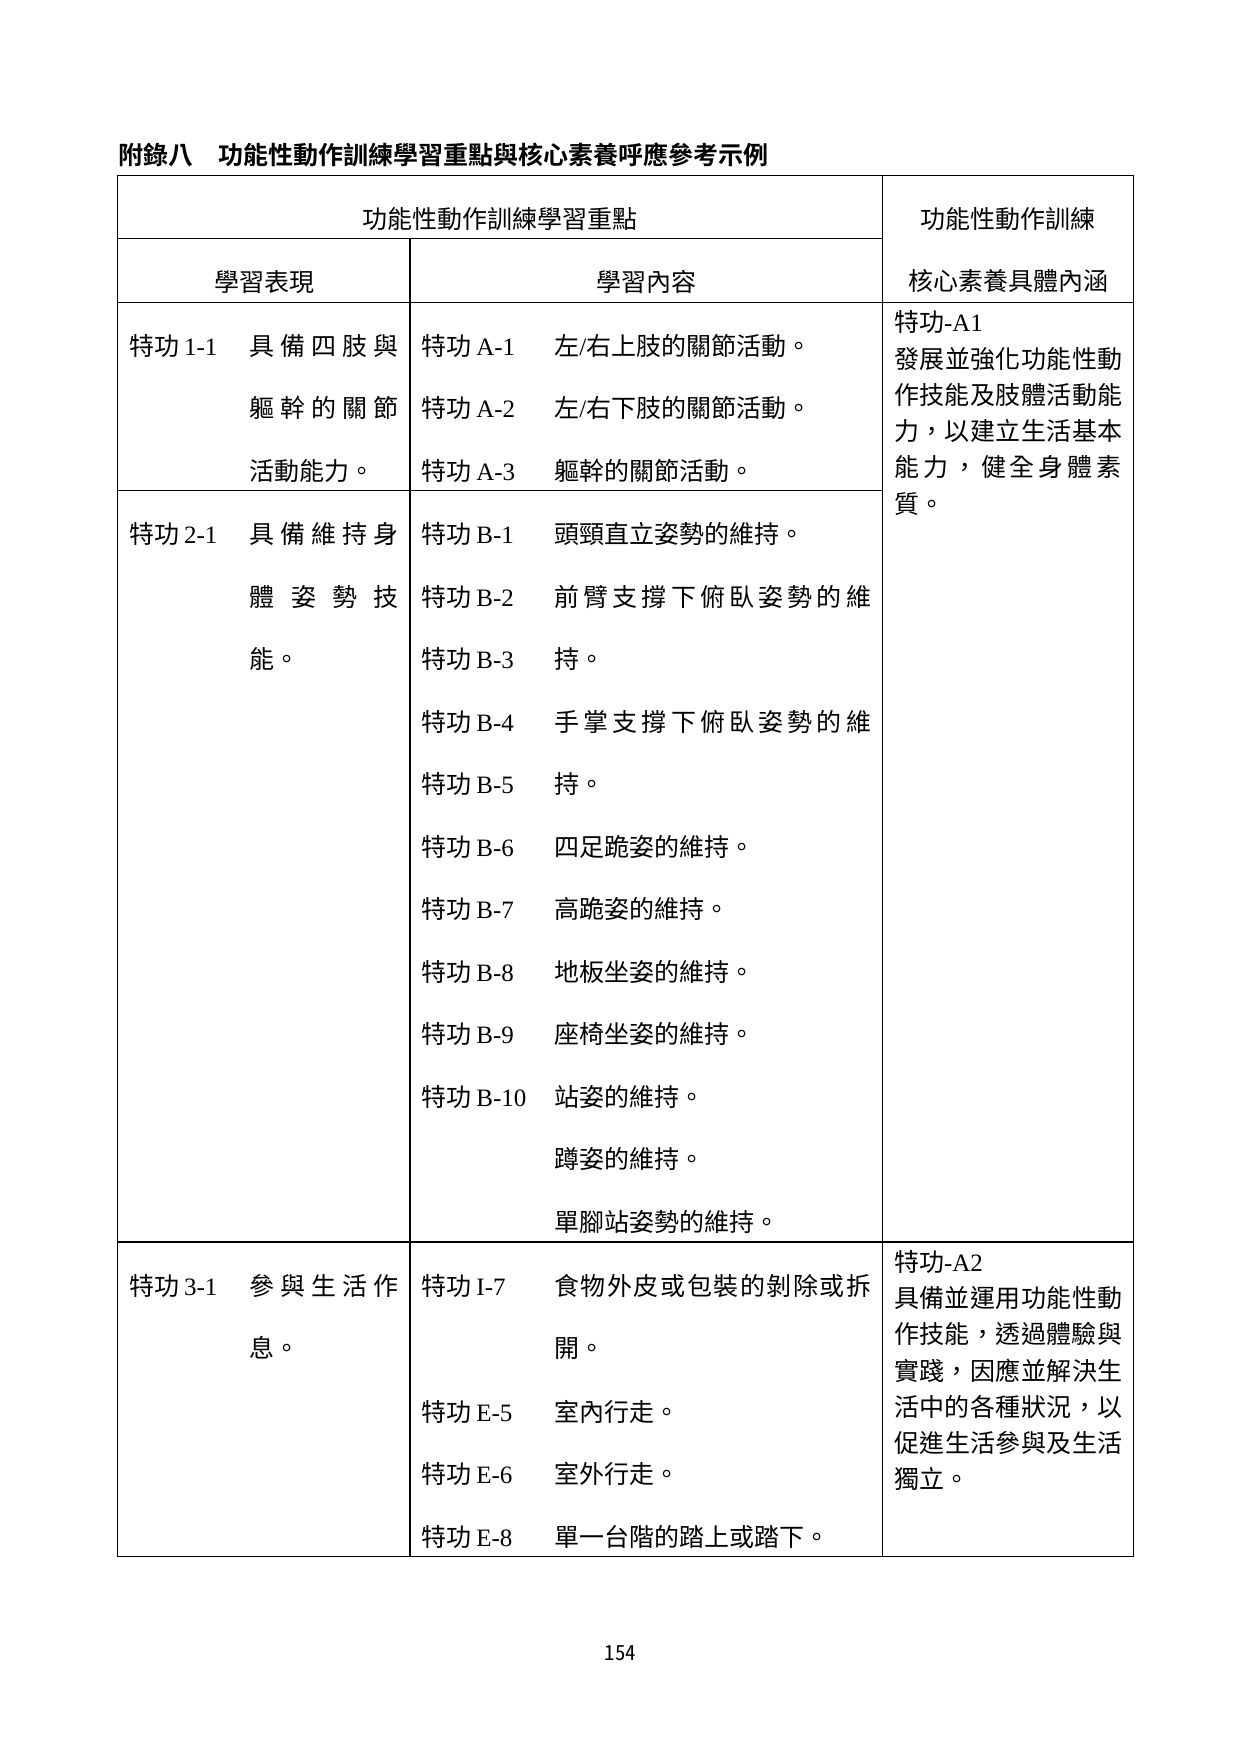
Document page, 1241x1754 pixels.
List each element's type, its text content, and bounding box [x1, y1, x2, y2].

table_cell 特功-A1 發展並強化功能性動作技能及肢體活動能力，以建立生活基本能力，健全身體素質。 [883, 303, 1133, 1241]
table_header 功能性動作訓練 核心素養具體內涵 [883, 176, 1133, 302]
table_cell 特功-A2 具備並運用功能性動作技能，透過體驗與實踐，因應並解決生活中的各種狀況，以促進生活參與及生活獨立。 [883, 1243, 1133, 1556]
subtitle 附錄八 功能性動作訓練學習重點與核心素養呼應參考示例 [118, 112, 1122, 175]
table_cell 特功2-1 [118, 491, 238, 1241]
table_cell 學習內容 [411, 239, 882, 302]
table_cell 具備四肢與軀幹的關節活動能力。 [238, 303, 409, 490]
table_header 功能性動作訓練學習重點 [118, 176, 882, 238]
table_cell 特功E-5 特功E-6 特功E-8 [411, 1368, 543, 1556]
table_cell 特功1-1 [118, 303, 238, 490]
table_cell 特功A-1 特功A-2 特功A-3 [411, 303, 543, 490]
table_cell 頭頸直立姿勢的維持。 前臂支撐下俯臥姿勢的維持。 手掌支撐下俯臥姿勢的維持。 四足跪姿的維持。 高跪姿的維持。 地板坐姿的維持。 座椅坐姿的維持。 站姿的維持。 蹲姿的維持。 單腳站姿勢的維持。 [543, 491, 882, 1241]
table_cell 食物外皮或包裝的剝除或拆開。 [543, 1243, 882, 1367]
table_cell 左/右上肢的關節活動。 左/右下肢的關節活動。 軀幹的關節活動。 [543, 303, 882, 490]
table_cell 學習表現 [118, 239, 409, 302]
table_cell 特功I-7 [411, 1243, 543, 1367]
table_cell 特功3-1 [118, 1243, 238, 1556]
table_cell 具備維持身體姿勢技能。 [238, 491, 409, 1241]
table_cell 參與生活作息。 [238, 1243, 409, 1556]
table_cell 特功B-1 特功B-2 特功B-3 特功B-4 特功B-5 特功B-6 特功B-7 特功B-8 特功B-9 特功B-10 [411, 491, 543, 1241]
table_cell 室內行走。 室外行走。 單一台階的踏上或踏下。 [543, 1368, 882, 1556]
